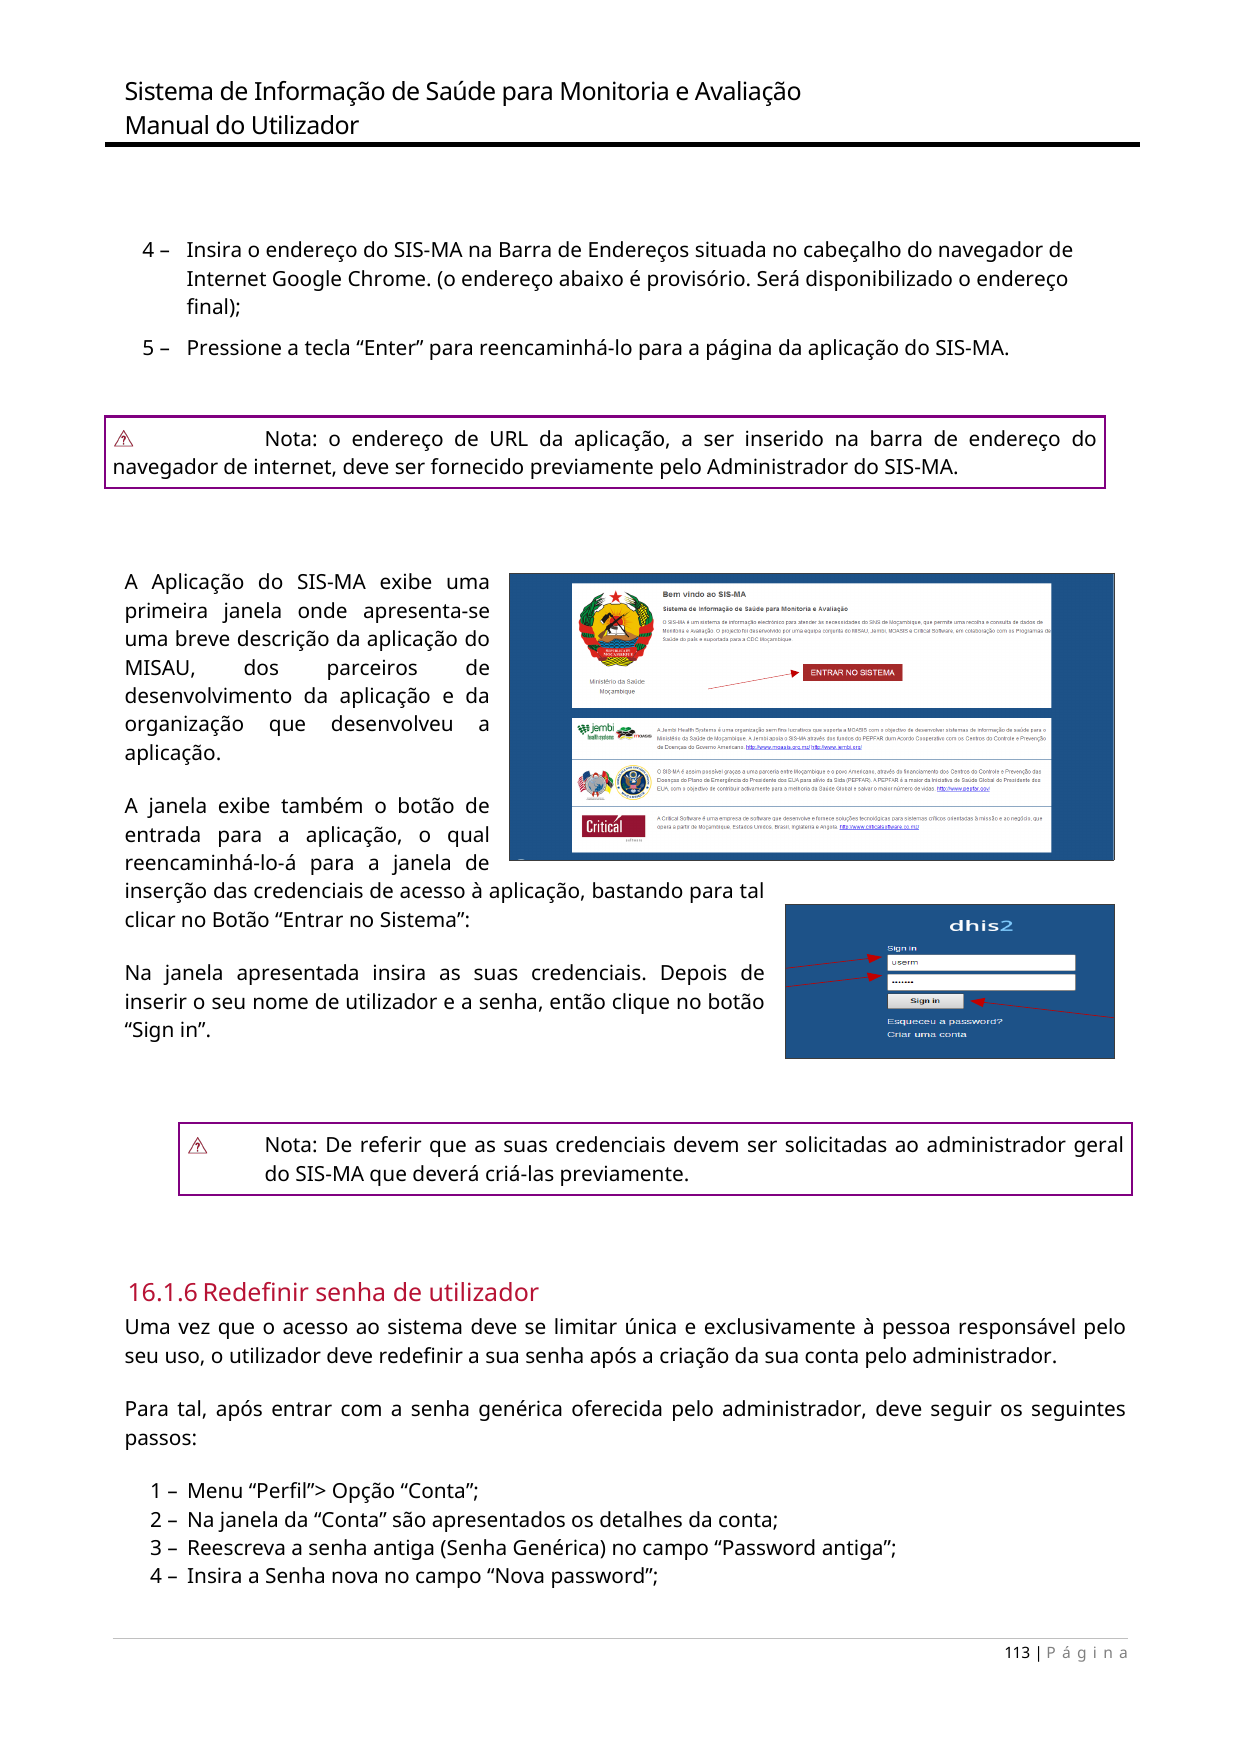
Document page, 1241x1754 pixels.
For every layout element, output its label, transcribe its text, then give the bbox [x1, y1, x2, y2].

list Insira o endereço do SIS-MA na Barra de Endereços situada no cabeçalho do navegador de Internet Google Chrome. (o endereço abaixo é provisório. Será disponibilizado o endereço final); [142, 236, 1128, 321]
list Pressione a tecla “Enter” para reencaminhá-lo para a página da aplicação do SIS-MA. [142, 333, 1128, 362]
subtitle Redefinir senha de utilizador [127, 1274, 1128, 1308]
text Para tal, após entrar com a senha genérica oferecida pelo administrador, deve seguir os seguintes passos: [124, 1394, 1128, 1451]
text Na janela apresentada insira as suas credenciais. Depois de inserir o seu nome de utilizador e a senha, então clique no botão “Sign in”. [124, 958, 784, 1044]
picture [187, 1136, 208, 1154]
text A janela exibe também o botão de entrada para a aplicação, o qual reencaminhá-lo-á para a janela de inserção das credenciais de acesso à aplicação, bastando para tal clicar no Botão “Entrar no Sistema”: [124, 791, 1128, 1059]
list Na janela da “Conta” são apresentados os detalhes da conta; [150, 1505, 1128, 1533]
text A Aplicação do SIS-MA exibe uma primeira janela onde apresenta-se uma breve descrição da aplicação do MISAU, dos parceiros de desenvolvimento da aplicação e da organização que desenvolveu a aplicação. [124, 567, 1128, 766]
list Menu “Perfil”> Opção “Conta”; [150, 1476, 1128, 1505]
list Nota: De referir que as suas credenciais devem ser solicitadas ao administrador geral do SIS-MA que deverá criá-las previamente. [180, 1124, 1131, 1194]
picture [113, 429, 134, 447]
list Reescreva a senha antiga (Senha Genérica) no campo “Password antiga”; [150, 1533, 1128, 1562]
text Uma vez que o acesso ao sistema deve se limitar única e exclusivamente à pessoa responsável pelo seu uso, o utilizador deve redefinir a sua senha após a criação da sua conta pelo administrador. [124, 1312, 1128, 1369]
list Nota: o endereço de URL da aplicação, a ser inserido na barra de endereço do navegador de internet, deve ser fornecido previamente pelo Administrador do SIS-MA. [106, 418, 1104, 487]
list Insira a Senha nova no campo “Nova password”; [150, 1562, 1128, 1590]
